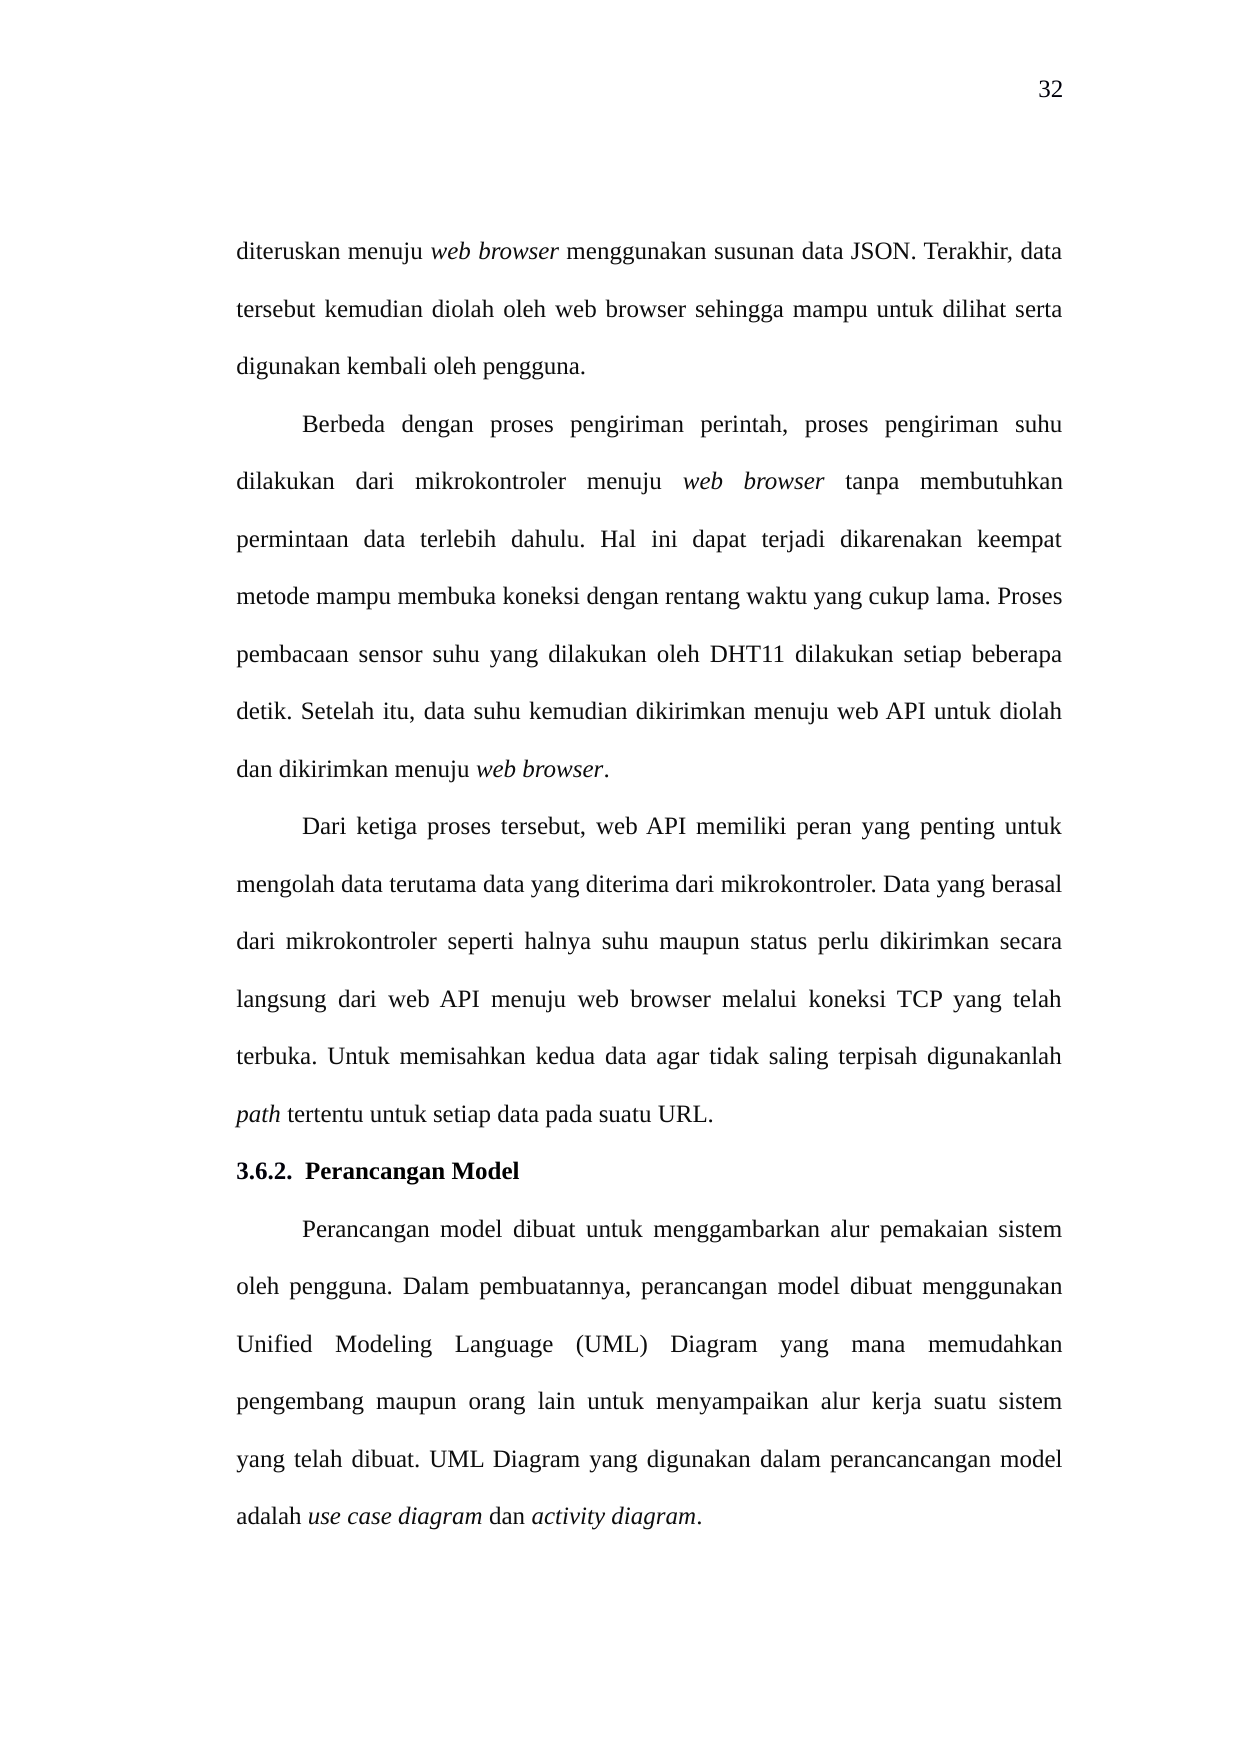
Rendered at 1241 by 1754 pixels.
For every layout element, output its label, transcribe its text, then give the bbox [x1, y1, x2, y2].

subtitle 3.6.2. Perancangan Model [236, 1156, 1063, 1185]
text diteruskan menuju web browser menggunakan susunan data JSON. Terakhir, data tersebut kemudian diolah oleh web browser sehingga mampu untuk dilihat serta digunakan kembali oleh pengguna. [236, 236, 1063, 380]
text Dari ketiga proses tersebut, web API memiliki peran yang penting untuk mengolah data terutama data yang diterima dari mikrokontroler. Data yang berasal dari mikrokontroler seperti halnya suhu maupun status perlu dikirimkan secara langsung dari web API menuju web browser melalui koneksi TCP yang telah terbuka. Untuk memisahkan kedua data agar tidak saling terpisah digunakanlah path tertentu untuk setiap data pada suatu URL. [236, 811, 1063, 1127]
text Perancangan model dibuat untuk menggambarkan alur pemakaian sistem oleh pengguna. Dalam pembuatannya, perancangan model dibuat menggunakan Unified Modeling Language (UML) Diagram yang mana memudahkan pengembang maupun orang lain untuk menyampaikan alur kerja suatu sistem yang telah dibuat. UML Diagram yang digunakan dalam perancancangan model adalah use case diagram dan activity diagram. [236, 1214, 1063, 1530]
text Berbeda dengan proses pengiriman perintah, proses pengiriman suhu dilakukan dari mikrokontroler menuju web browser tanpa membutuhkan permintaan data terlebih dahulu. Hal ini dapat terjadi dikarenakan keempat metode mampu membuka koneksi dengan rentang waktu yang cukup lama. Proses pembacaan sensor suhu yang dilakukan oleh DHT11 dilakukan setiap beberapa detik. Setelah itu, data suhu kemudian dikirimkan menuju web API untuk diolah dan dikirimkan menuju web browser. [236, 409, 1063, 782]
